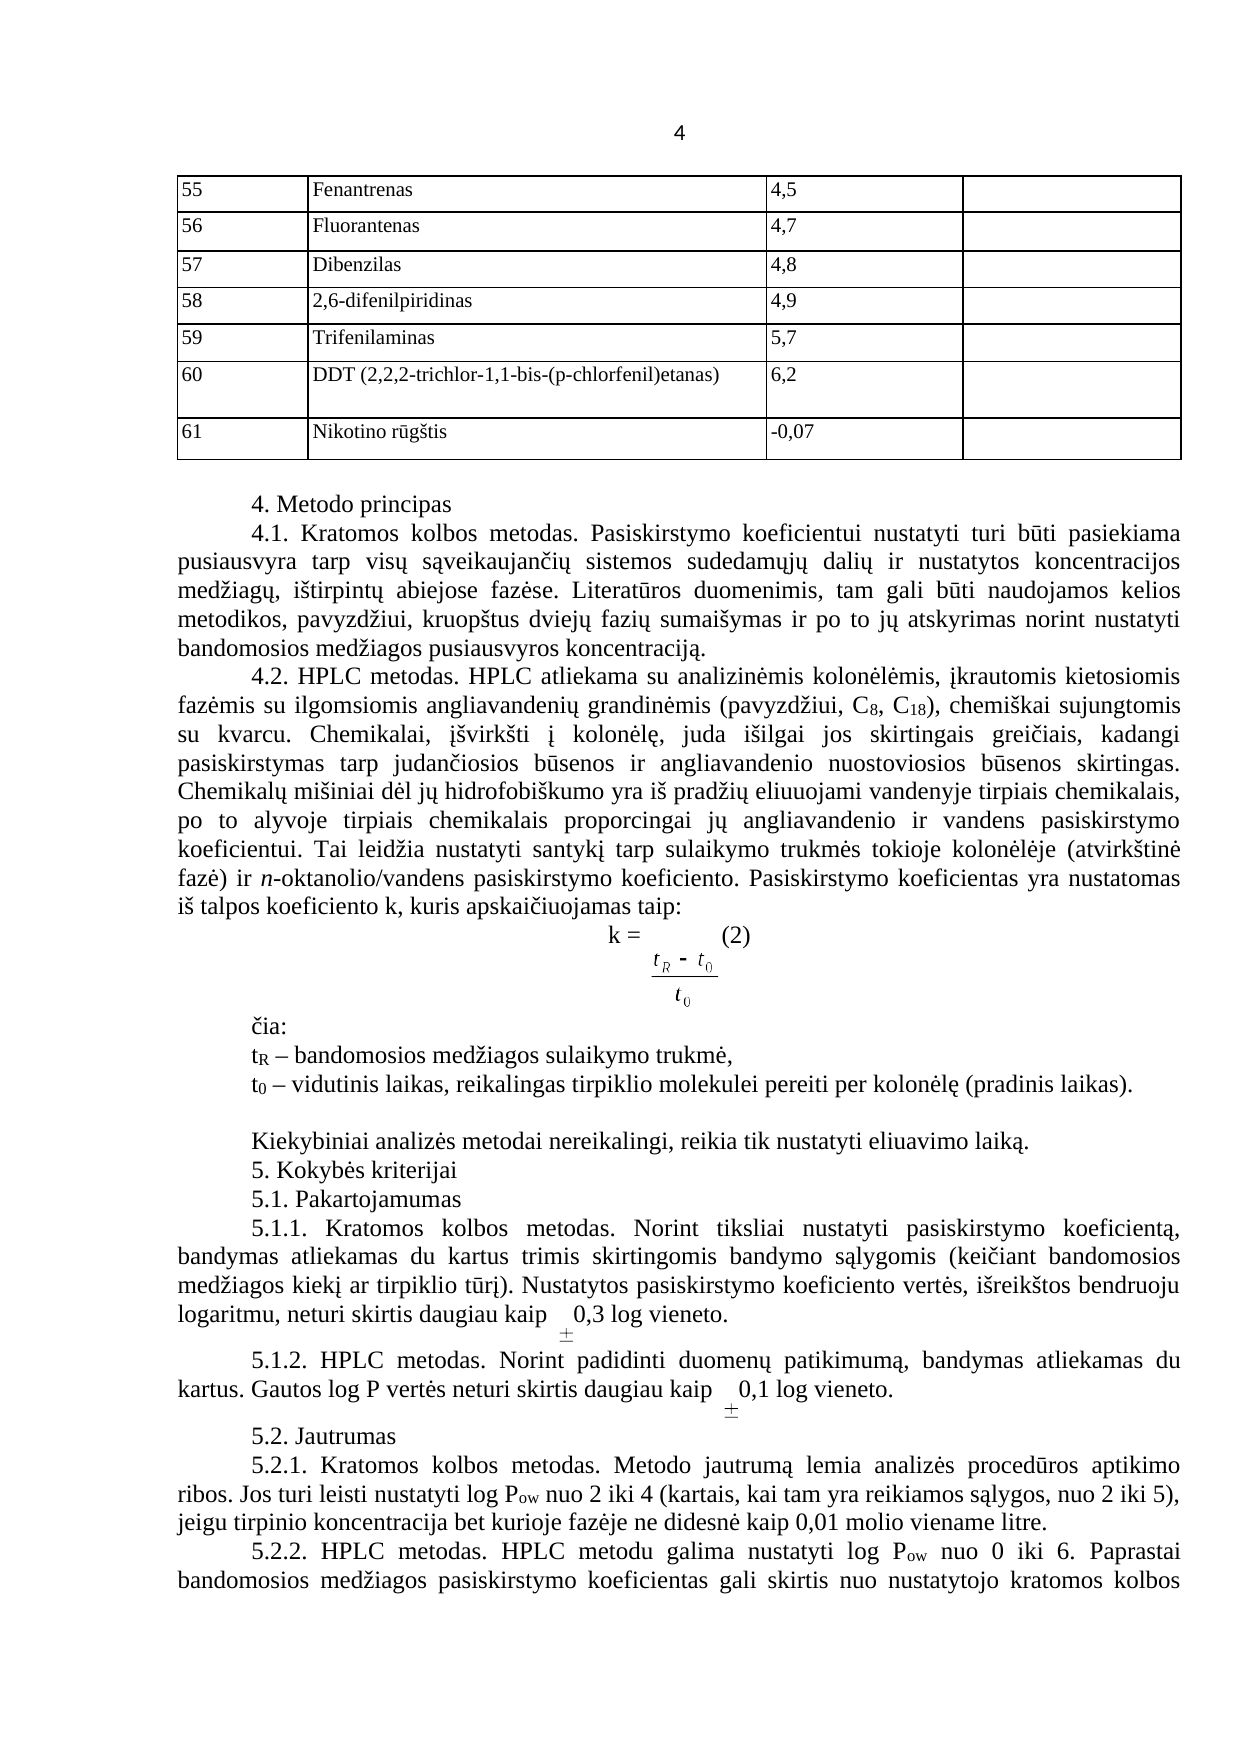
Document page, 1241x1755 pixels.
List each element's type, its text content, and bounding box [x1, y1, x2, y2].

table_cell 4,5 [767, 177, 962, 211]
table_cell 6,2 [767, 362, 962, 417]
text tR – bandomosios medžiagos sulaikymo trukmė, [177, 1040, 1181, 1069]
text Kiekybiniai analizės metodai nereikalingi, reikia tik nustatyti eliuavimo laiką. [177, 1126, 1181, 1155]
table_cell 57 [178, 252, 307, 287]
table_cell Fenantrenas [309, 177, 766, 211]
table_cell DDT (2,2,2-trichlor-1,1-bis-(p-chlorfenil)etanas) [309, 362, 766, 417]
table_cell Trifenilaminas [309, 325, 766, 361]
table_cell 56 [178, 213, 307, 250]
table_cell 4,8 [767, 252, 962, 287]
table_cell 4,9 [767, 288, 962, 323]
table_cell Dibenzilas [309, 252, 766, 287]
text 5.1.1. Kratomos kolbos metodas. Norint tiksliai nustatyti pasiskirstymo koeficientą, bandymas atliekamas du kartus trimis skirtingomis bandymo sąlygomis (keičiant bandomosios medžiagos kiekį ar tirpiklio tūrį). Nustatytos pasiskirstymo koeficiento vertės, išreikštos bendruoju logaritmu, neturi skirtis daugiau kaip 0,3 log vieneto. [177, 1213, 1181, 1346]
table_cell 2,6-difenilpiridinas [309, 288, 766, 323]
text 4.1. Kratomos kolbos metodas. Pasiskirstymo koeficientui nustatyti turi būti pasiekiama pusiausvyra tarp visų sąveikaujančių sistemos sudedamųjų dalių ir nustatytos koncentracijos medžiagų, ištirpintų abiejose fazėse. Literatūros duomenimis, tam gali būti naudojamos kelios metodikos, pavyzdžiui, kruopštus dviejų fazių sumaišymas ir po to jų atskyrimas norint nustatyti bandomosios medžiagos pusiausvyros koncentraciją. [177, 518, 1181, 661]
table_cell 5,7 [767, 325, 962, 361]
table_cell [964, 288, 1180, 323]
table_cell 60 [178, 362, 307, 417]
text k = (2) [177, 920, 1181, 1011]
table_cell [964, 325, 1180, 361]
text 5.2.2. HPLC metodas. HPLC metodu galima nustatyti log Pow nuo 0 iki 6. Paprastai bandomosios medžiagos pasiskirstymo koeficientas gali skirtis nuo nustatytojo kratomos kolbos [177, 1536, 1181, 1594]
table_cell 59 [178, 325, 307, 361]
table_cell [964, 419, 1180, 459]
table_cell 55 [178, 177, 307, 211]
table_cell [964, 177, 1180, 211]
table_cell -0,07 [767, 419, 962, 459]
text 5.2. Jautrumas [177, 1421, 1181, 1450]
text 4.2. HPLC metodas. HPLC atliekama su analizinėmis kolonėlėmis, įkrautomis kietosiomis fazėmis su ilgomsiomis angliavandenių grandinėmis (pavyzdžiui, C8, C18), chemiškai sujungtomis su kvarcu. Chemikalai, įšvirkšti į kolonėlę, juda išilgai jos skirtingais greičiais, kadangi pasiskirstymas tarp judančiosios būsenos ir angliavandenio nuostoviosios būsenos skirtingas. Chemikalų mišiniai dėl jų hidrofobiškumo yra iš pradžių eliuuojami vandenyje tirpiais chemikalais, po to alyvoje tirpiais chemikalais proporcingai jų angliavandenio ir vandens pasiskirstymo koeficientui. Tai leidžia nustatyti santykį tarp sulaikymo trukmės tokioje kolonėlėje (atvirkštinė fazė) ir n-oktanolio/vandens pasiskirstymo koeficiento. Pasiskirstymo koeficientas yra nustatomas iš talpos koeficiento k, kuris apskaičiuojamas taip: [177, 661, 1181, 920]
text 5.1. Pakartojamumas [177, 1184, 1181, 1213]
table_cell 4,7 [767, 213, 962, 250]
text 5.2.1. Kratomos kolbos metodas. Metodo jautrumą lemia analizės procedūros aptikimo ribos. Jos turi leisti nustatyti log Pow nuo 2 iki 4 (kartais, kai tam yra reikiamos sąlygos, nuo 2 iki 5), jeigu tirpinio koncentracija bet kurioje fazėje ne didesnė kaip 0,01 molio viename litre. [177, 1450, 1181, 1536]
text 4. Metodo principas [177, 489, 1181, 518]
text čia: [177, 1011, 1181, 1040]
table_cell Nikotino rūgštis [309, 419, 766, 459]
text 5. Kokybės kriterijai [177, 1155, 1181, 1184]
table_cell [964, 362, 1180, 417]
table_cell [964, 213, 1180, 250]
text t0 – vidutinis laikas, reikalingas tirpiklio molekulei pereiti per kolonėlę (pradinis laikas). [177, 1069, 1181, 1098]
table_cell 58 [178, 288, 307, 323]
text 5.1.2. HPLC metodas. Norint padidinti duomenų patikimumą, bandymas atliekamas du kartus. Gautos log P vertės neturi skirtis daugiau kaip 0,1 log vieneto. [177, 1346, 1181, 1421]
table_cell 61 [178, 419, 307, 459]
table_cell [964, 252, 1180, 287]
table_cell Fluorantenas [309, 213, 766, 250]
